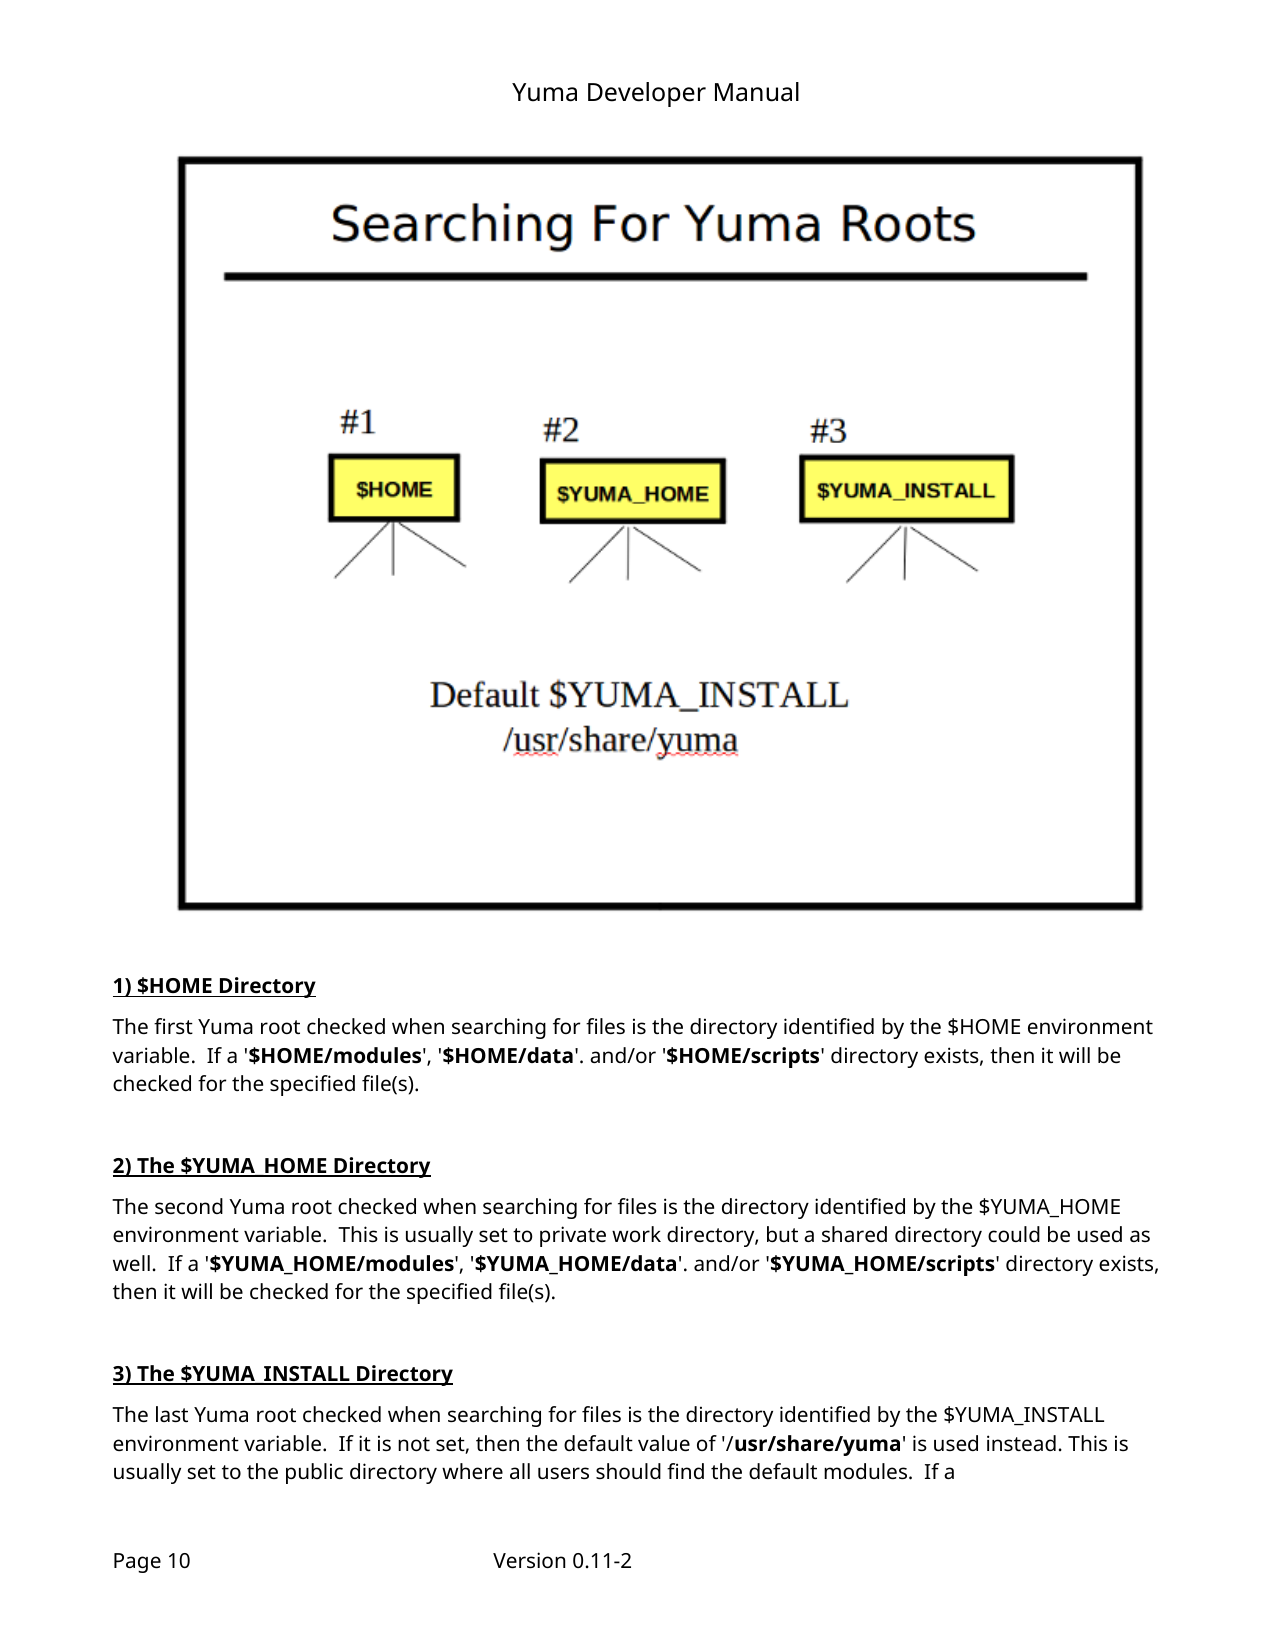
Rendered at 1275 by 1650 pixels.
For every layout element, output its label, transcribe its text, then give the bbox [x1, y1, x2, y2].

text The last Yuma root checked when searching for files is the directory identified by the $YUMA_INSTALL environment variable. If it is not set, then the default value of '/usr/share/yuma' is used instead. This is usually set to the public directory where all users should find the default modules. If a [112, 1400, 1200, 1486]
picture [143, 138, 1170, 931]
text 2) The $YUMA_HOME Directory [112, 1151, 1200, 1180]
text 3) The $YUMA_INSTALL Directory [112, 1359, 1200, 1388]
text The first Yuma root checked when searching for files is the directory identified by the $HOME environment variable. If a '$HOME/modules', '$HOME/data'. and/or '$HOME/scripts' directory exists, then it will be checked for the specified file(s). [112, 1012, 1200, 1098]
text The second Yuma root checked when searching for files is the directory identified by the $YUMA_HOME environment variable. This is usually set to private work directory, but a shared directory could be used as well. If a '$YUMA_HOME/modules', '$YUMA_HOME/data'. and/or '$YUMA_HOME/scripts' directory exists, then it will be checked for the specified file(s). [112, 1192, 1200, 1306]
text 1) $HOME Directory [112, 972, 1200, 1000]
